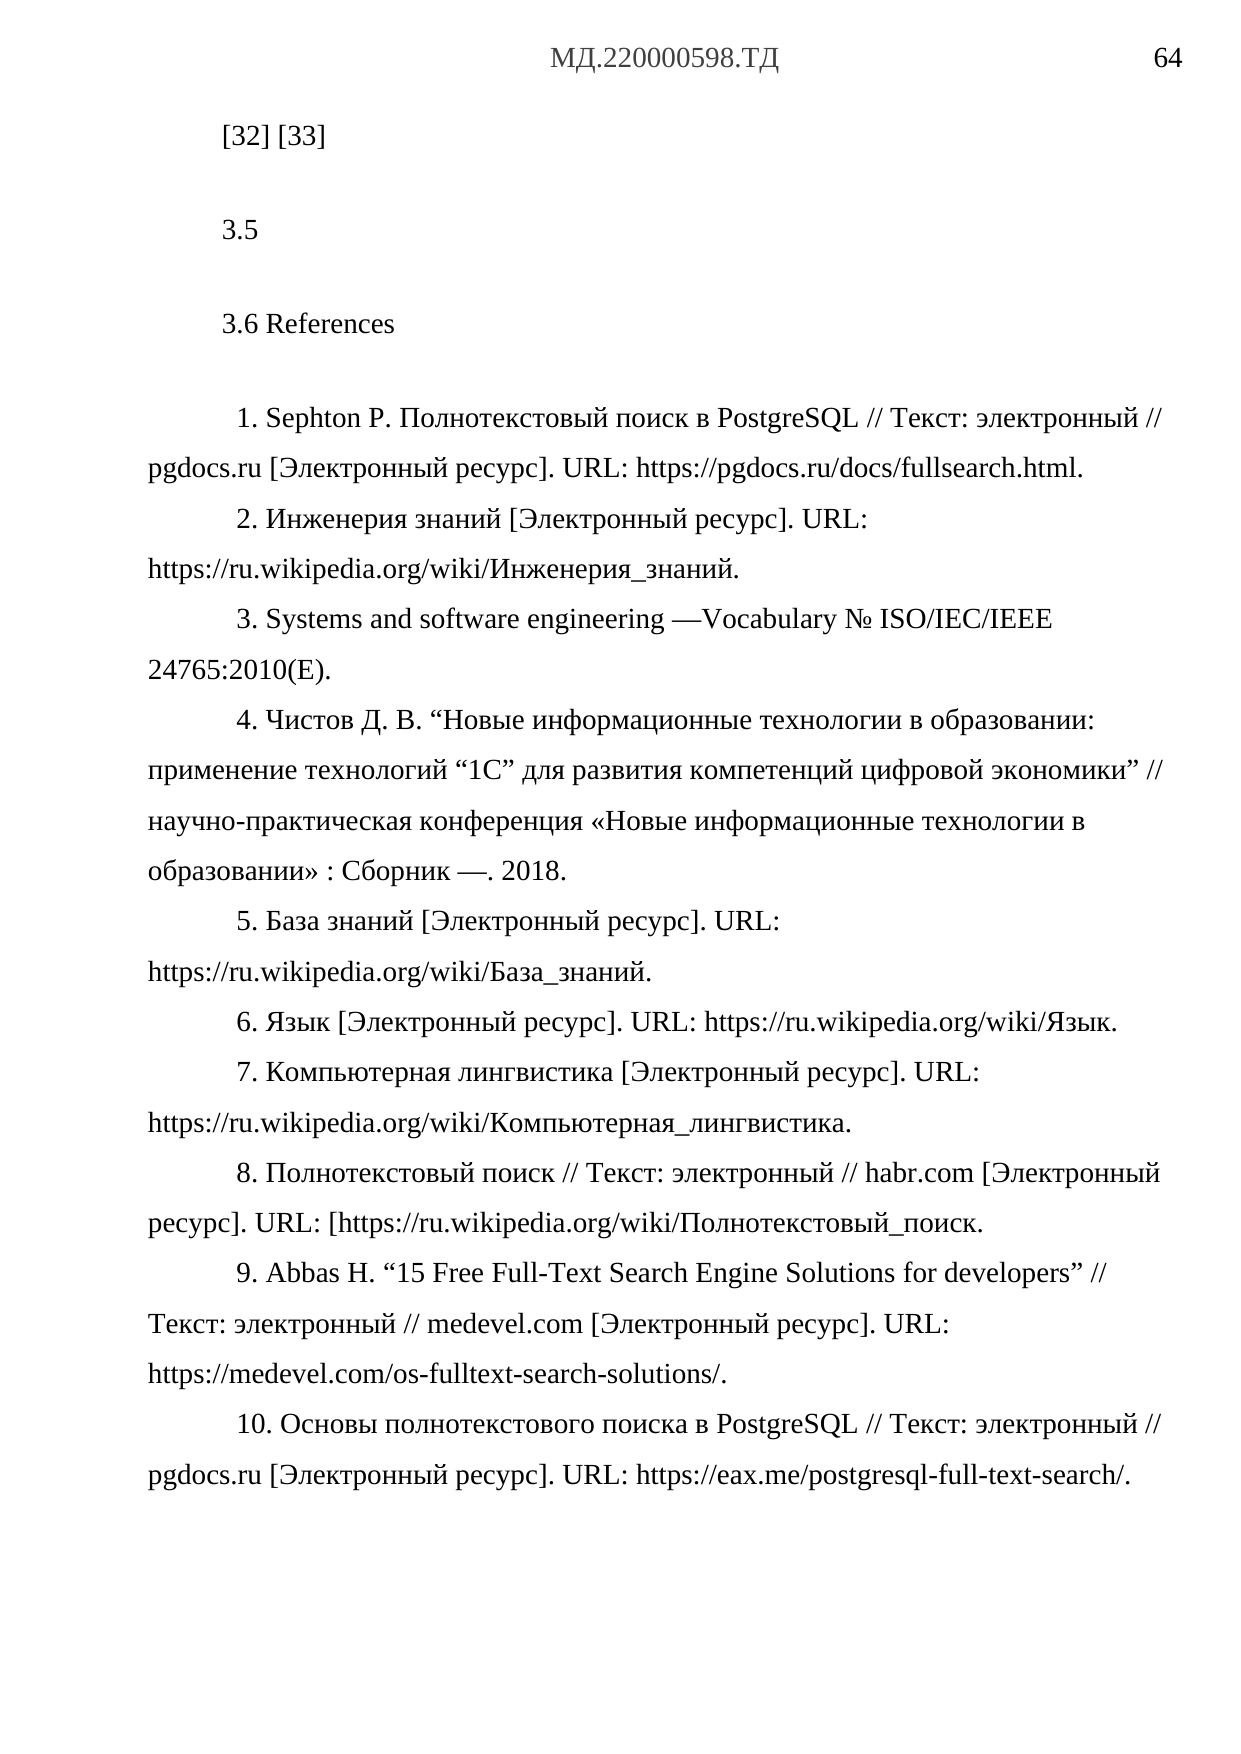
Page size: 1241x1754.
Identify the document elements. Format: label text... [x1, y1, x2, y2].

text 4. Чистов Д. В. “Новые информационные технологии в образовании: применение технологий “1С” для развития компетенций цифровой экономики” // научно-практическая конференция «Новые информационные технологии в образовании» : Сборник —. 2018. [148, 702, 1181, 887]
text 8. Полнотекстовый поиск // Текст: электронный // habr.com [Электронный ресурс]. URL: [https://ru.wikipedia.org/wiki/Полнотекстовый_поиск. [148, 1155, 1181, 1239]
text 6. Язык [Электронный ресурс]. URL: https://ru.wikipedia.org/wiki/Язык. [148, 1004, 1181, 1038]
text 9. Abbas H. “15 Free Full-Text Search Engine Solutions for developers” // Текст: электронный // medevel.com [Электронный ресурс]. URL: https://medevel.com/os-fulltext-search-solutions/. [148, 1256, 1181, 1390]
text 10. Основы полнотекстового поиска в PostgreSQL // Текст: электронный // pgdocs.ru [Электронный ресурс]. URL: https://eax.me/postgresql-full-text-search/. [148, 1407, 1181, 1490]
subtitle References [222, 306, 1181, 340]
text 2. Инженерия знаний [Электронный ресурс]. URL: https://ru.wikipedia.org/wiki/Инженерия_знаний. [148, 501, 1181, 585]
text 3. Systems and software engineering —Vocabulary № ISO/IEC/IEEE 24765:2010(E). [148, 602, 1181, 685]
text 7. Компьютерная лингвистика [Электронный ресурс]. URL: https://ru.wikipedia.org/wiki/Компьютерная_лингвистика. [148, 1054, 1181, 1138]
text 5. База знаний [Электронный ресурс]. URL: https://ru.wikipedia.org/wiki/База_знаний. [148, 903, 1181, 987]
text 1. Sephton P. Полнотекстовый поиск в PostgreSQL // Текст: электронный // pgdocs.ru [Электронный ресурс]. URL: https://pgdocs.ru/docs/fullsearch.html. [148, 400, 1181, 484]
text [32] [33] [148, 118, 1181, 152]
